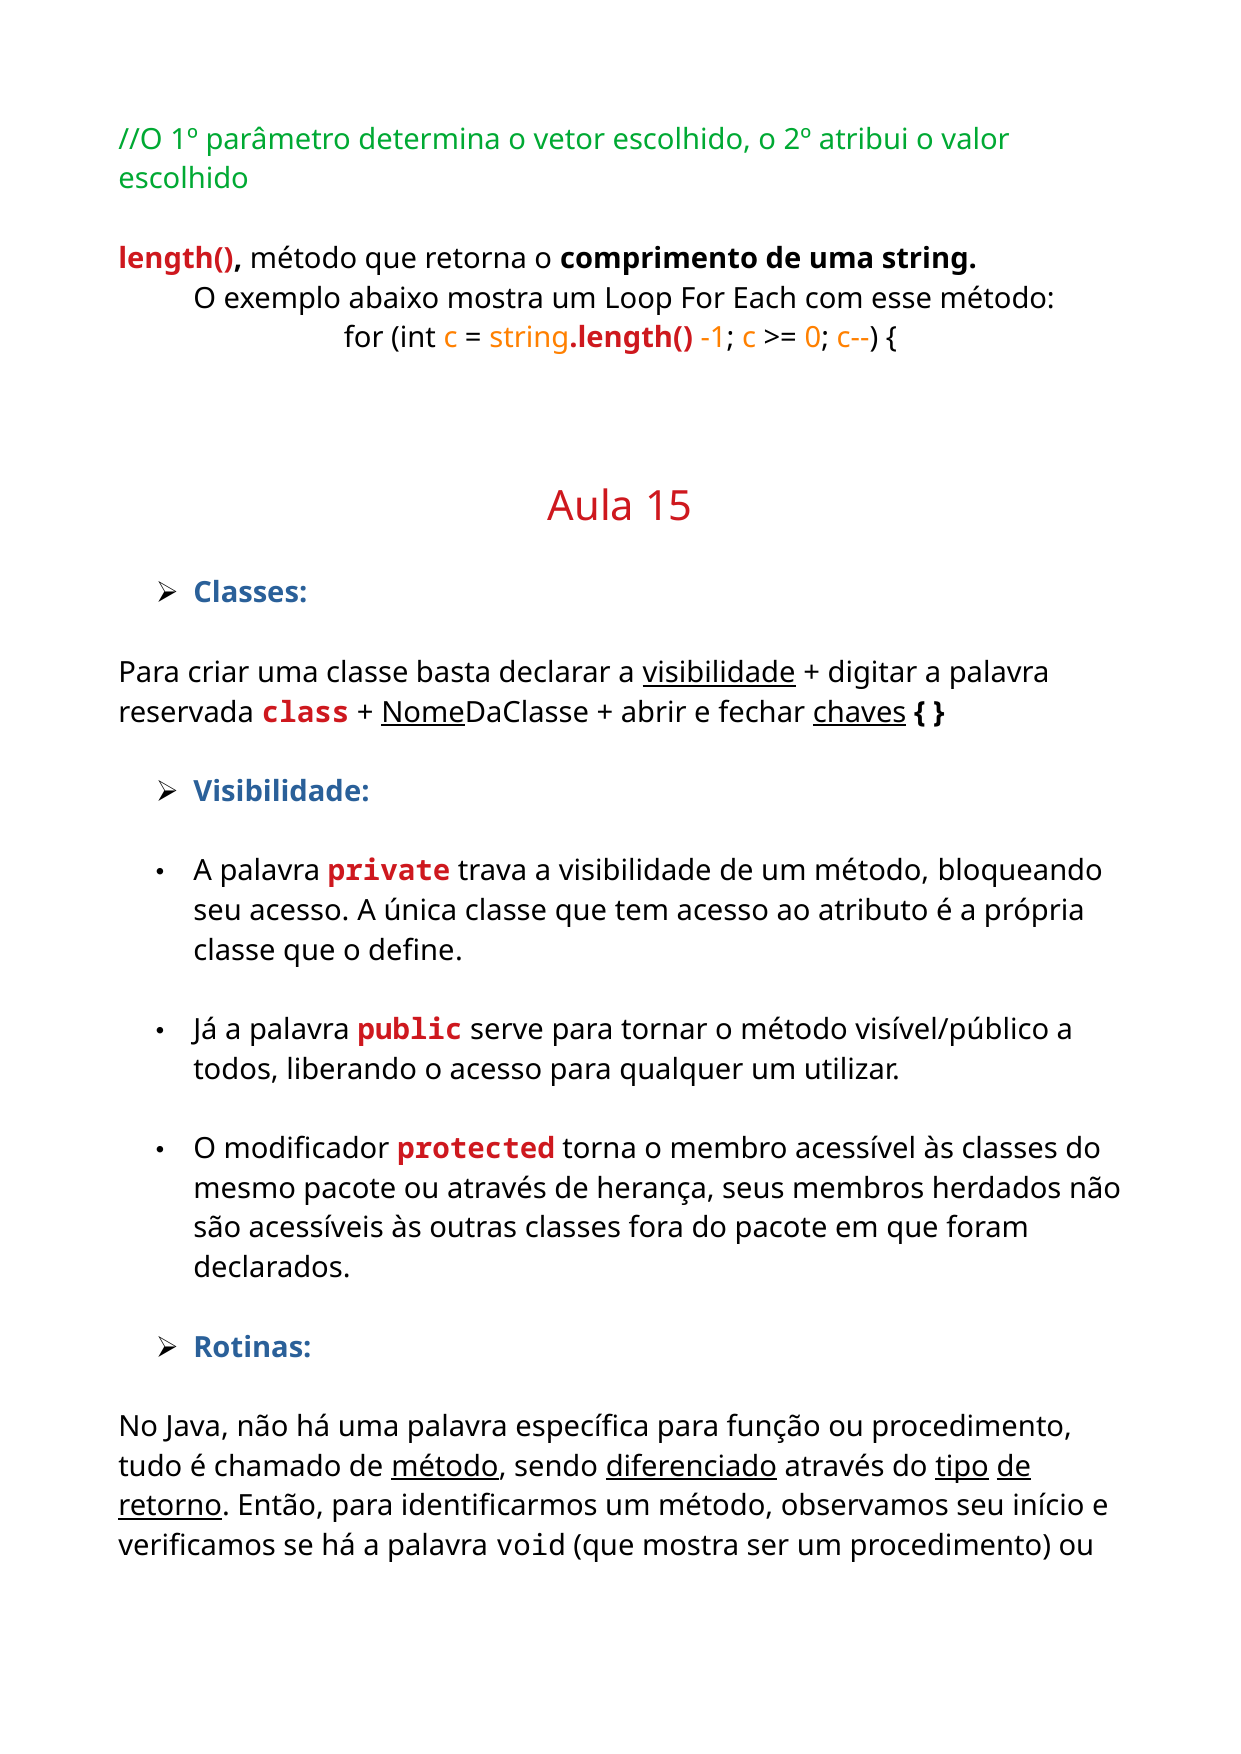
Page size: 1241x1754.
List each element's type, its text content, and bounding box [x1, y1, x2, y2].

text Para criar uma classe basta declarar a visibilidade + digitar a palavra reservada class + NomeDaClasse + abrir e fechar chaves { } [118, 651, 1122, 731]
text Aula 15 [118, 475, 1122, 532]
list Visibilidade: [156, 770, 1122, 849]
list O exemplo abaixo mostra um Loop For Each com esse método: [156, 277, 1122, 317]
list A palavra private trava a visibilidade de um método, bloqueando seu acesso. A única classe que tem acesso ao atributo é a própria classe que o define. [156, 849, 1122, 969]
list Classes: [156, 572, 1122, 611]
text //O 1º parâmetro determina o vetor escolhido, o 2º atribui o valor escolhido [118, 118, 1122, 197]
list Já a palavra public serve para tornar o método visível/público a todos, liberando o acesso para qualquer um utilizar. [156, 1008, 1122, 1088]
list Rotinas: [156, 1326, 1122, 1366]
list O modificador protected torna o membro acessível às classes do mesmo pacote ou através de herança, seus membros herdados não são acessíveis às outras classes fora do pacote em que foram declarados. [156, 1127, 1122, 1286]
text for (int c = string.length() -1; c >= 0; c--) { [118, 317, 1122, 356]
text length(), método que retorna o comprimento de uma string. [118, 237, 1122, 277]
text No Java, não há uma palavra específica para função ou procedimento, tudo é chamado de método, sendo diferenciado através do tipo de retorno. Então, para identificarmos um método, observamos seu início e verificamos se há a palavra void (que mostra ser um procedimento) ou [118, 1405, 1122, 1564]
